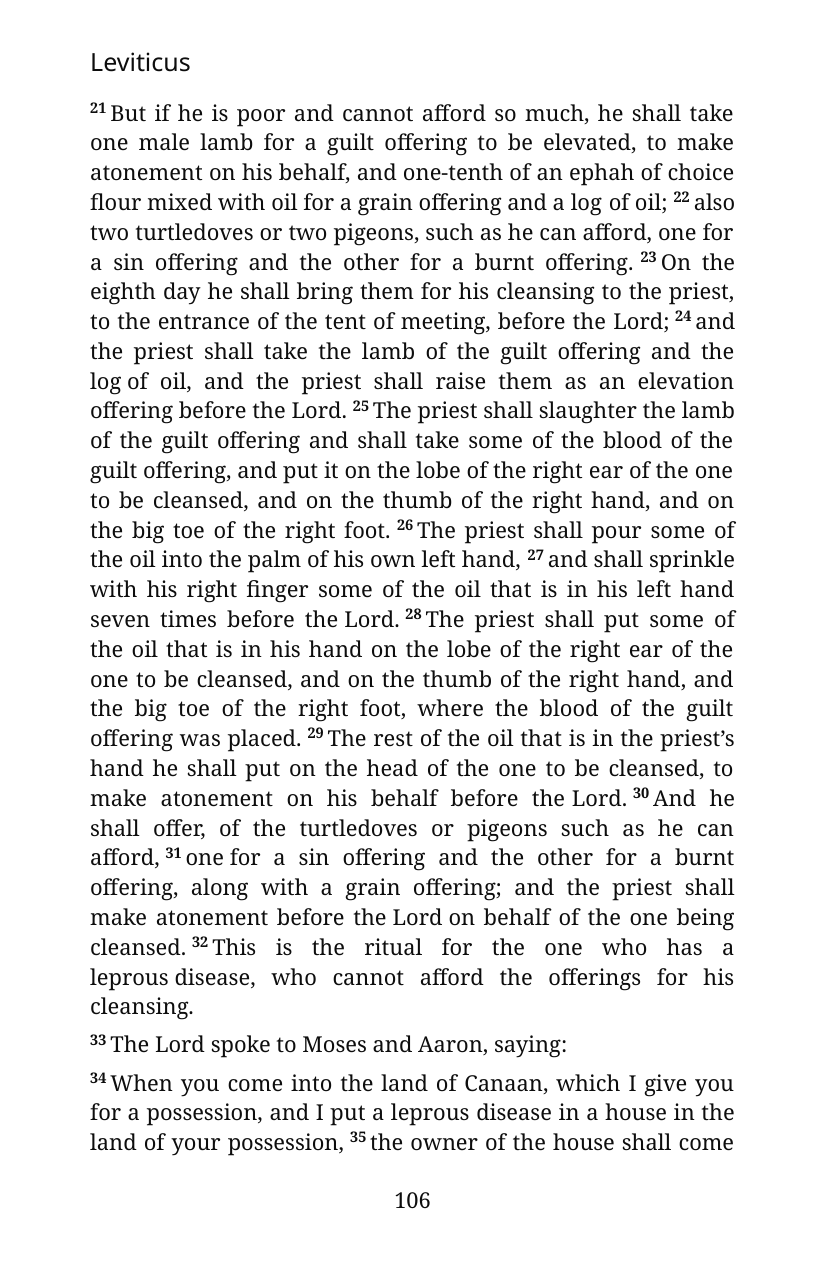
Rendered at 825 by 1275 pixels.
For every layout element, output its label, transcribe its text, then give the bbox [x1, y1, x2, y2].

text 34 When you come into the land of Canaan, which I give you for a possession, and I put a leprous disease in a house in the land of your possession, 35 the owner of the house shall come [90, 1067, 735, 1157]
text 33 The Lord spoke to Moses and Aaron, saying: [90, 1029, 735, 1059]
text 21 But if he is poor and cannot afford so much, he shall take one male lamb for a guilt offering to be elevated, to make atonement on his behalf, and one-tenth of an ephah of choice flour mixed with oil for a grain offering and a log of oil; 22 also two turtledoves or two pigeons, such as he can afford, one for a sin offering and the other for a burnt offering. 23 On the eighth day he shall bring them for his cleansing to the priest, to the entrance of the tent of meeting, before the Lord; 24 and the priest shall take the lamb of the guilt offering and the log of oil, and the priest shall raise them as an elevation offering before the Lord. 25 The priest shall slaughter the lamb of the guilt offering and shall take some of the blood of the guilt offering, and put it on the lobe of the right ear of the one to be cleansed, and on the thumb of the right hand, and on the big toe of the right foot. 26 The priest shall pour some of the oil into the palm of his own left hand, 27 and shall sprinkle with his right finger some of the oil that is in his left hand seven times before the Lord. 28 The priest shall put some of the oil that is in his hand on the lobe of the right ear of the one to be cleansed, and on the thumb of the right hand, and the big toe of the right foot, where the blood of the guilt offering was placed. 29 The rest of the oil that is in the priest’s hand he shall put on the head of the one to be cleansed, to make atonement on his behalf before the Lord. 30 And he shall offer, of the turtledoves or pigeons such as he can afford, 31 one for a sin offering and the other for a burnt offering, along with a grain offering; and the priest shall make atonement before the Lord on behalf of the one being cleansed. 32 This is the ritual for the one who has a leprous disease, who cannot afford the offerings for his cleansing. [90, 97, 735, 1021]
